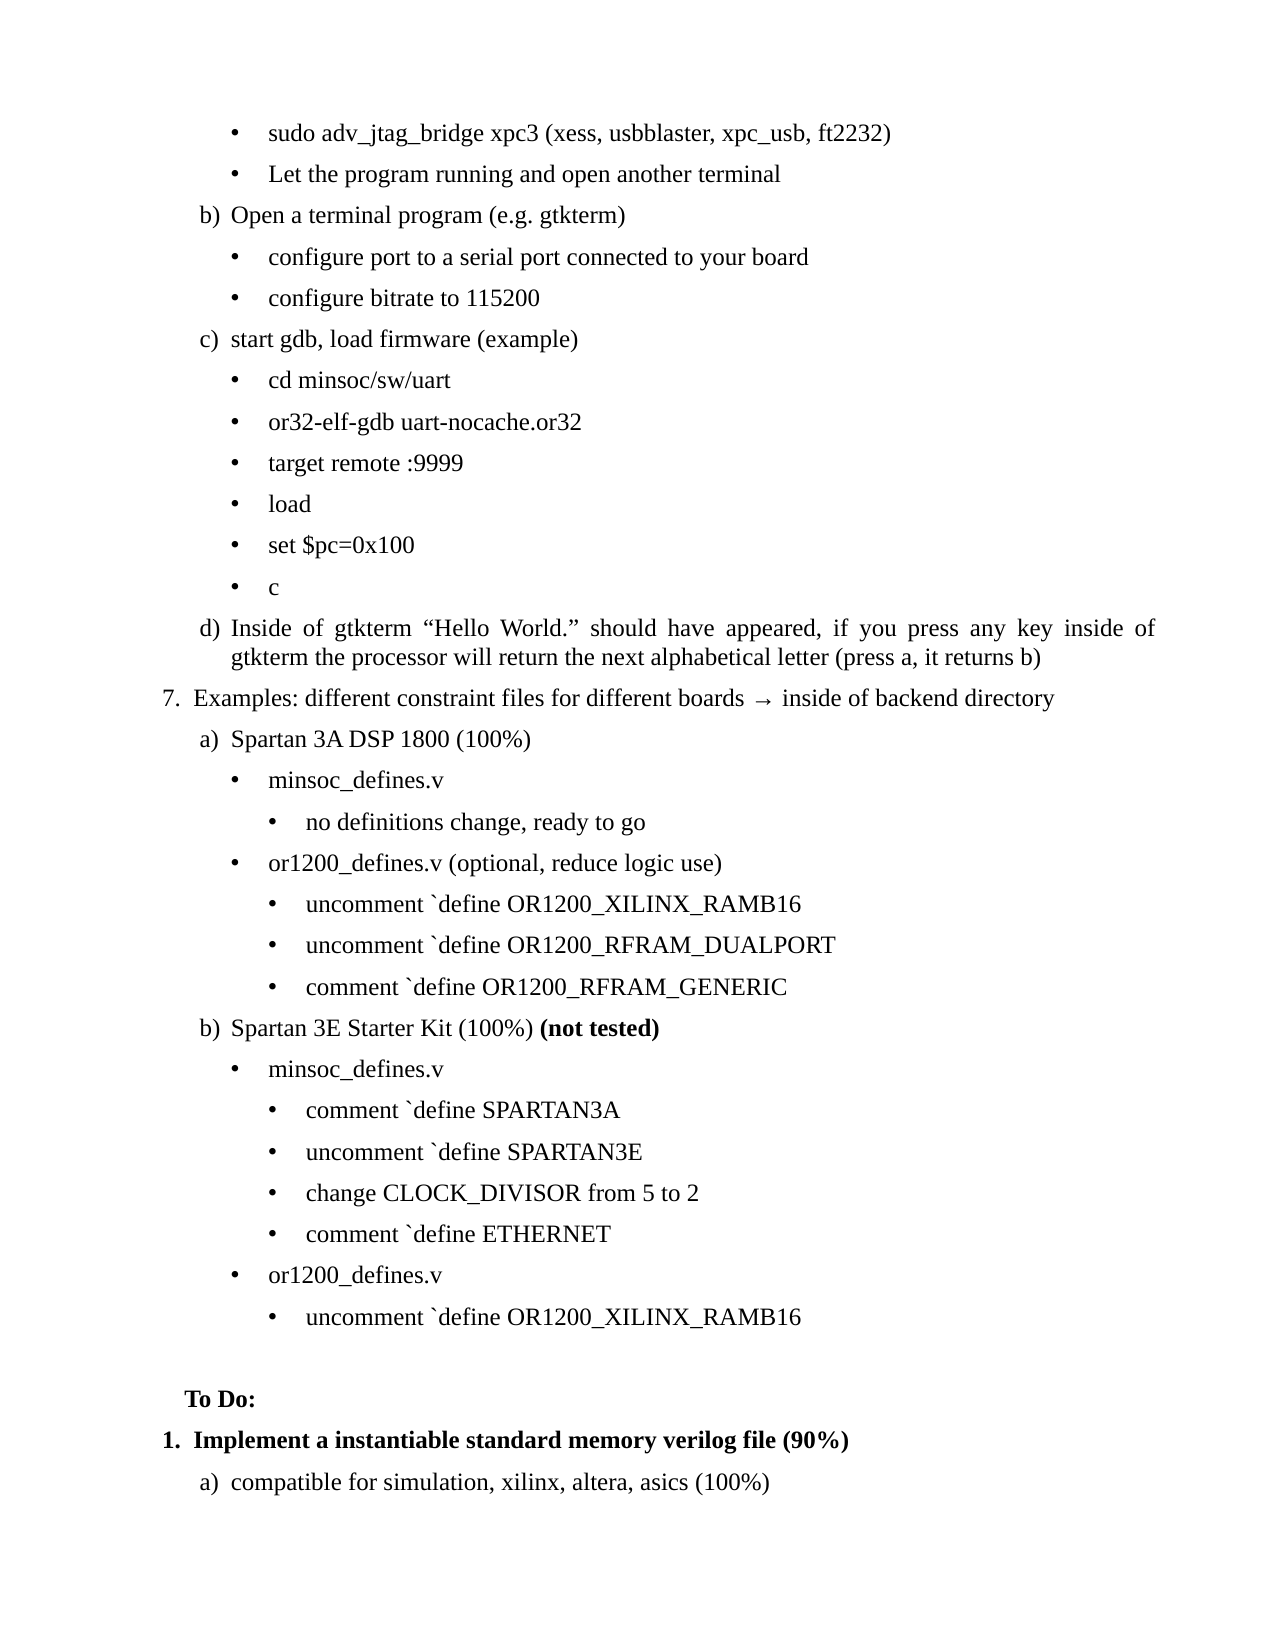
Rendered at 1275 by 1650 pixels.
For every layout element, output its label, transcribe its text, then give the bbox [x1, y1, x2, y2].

list or1200_defines.v (optional, reduce logic use) [231, 848, 1157, 877]
list sudo adv_jtag_bridge xpc3 (xess, usbblaster, xpc_usb, ft2232) [231, 118, 1157, 147]
list minsoc_defines.v [231, 1054, 1157, 1083]
list comment `define SPARTAN3A [268, 1096, 1157, 1124]
list start gdb, load firmware (example) [193, 324, 1157, 353]
list Implement a instantiable standard memory verilog file (90%) [156, 1426, 1157, 1454]
list Spartan 3A DSP 1800 (100%) [193, 724, 1157, 753]
list Spartan 3E Starter Kit (100%) (not tested) [193, 1013, 1157, 1042]
list set $pc=0x100 [231, 531, 1157, 559]
list configure port to a serial port connected to your board [231, 242, 1157, 271]
list c [231, 572, 1157, 601]
list uncomment `define SPARTAN3E [268, 1137, 1157, 1166]
list cd minsoc/sw/uart [231, 366, 1157, 394]
list no definitions change, ready to go [268, 807, 1157, 836]
list target remote :9999 [231, 448, 1157, 477]
list uncomment `define OR1200_RFRAM_DUALPORT [268, 931, 1157, 959]
list compatible for simulation, xilinx, altera, asics (100%) [193, 1467, 1157, 1496]
list configure bitrate to 115200 [231, 283, 1157, 312]
list comment `define ETHERNET [268, 1219, 1157, 1248]
list Inside of gtkterm “Hello World.” should have appeared, if you press any key inside of gtkterm the processor will return the next alphabetical letter (press a, it returns b) [193, 613, 1157, 671]
list uncomment `define OR1200_XILINX_RAMB16 [268, 889, 1157, 918]
list Let the program running and open another terminal [231, 159, 1157, 188]
list change CLOCK_DIVISOR from 5 to 2 [268, 1178, 1157, 1207]
list load [231, 489, 1157, 518]
list Open a terminal program (e.g. gtkterm) [193, 201, 1157, 229]
text To Do: [148, 1384, 1127, 1413]
list Examples: different constraint files for different boards → inside of backend directory [156, 683, 1157, 712]
list uncomment `define OR1200_XILINX_RAMB16 [268, 1302, 1157, 1331]
list comment `define OR1200_RFRAM_GENERIC [268, 972, 1157, 1001]
list or1200_defines.v [231, 1261, 1157, 1289]
list minsoc_defines.v [231, 766, 1157, 794]
list or32-elf-gdb uart-nocache.or32 [231, 407, 1157, 436]
